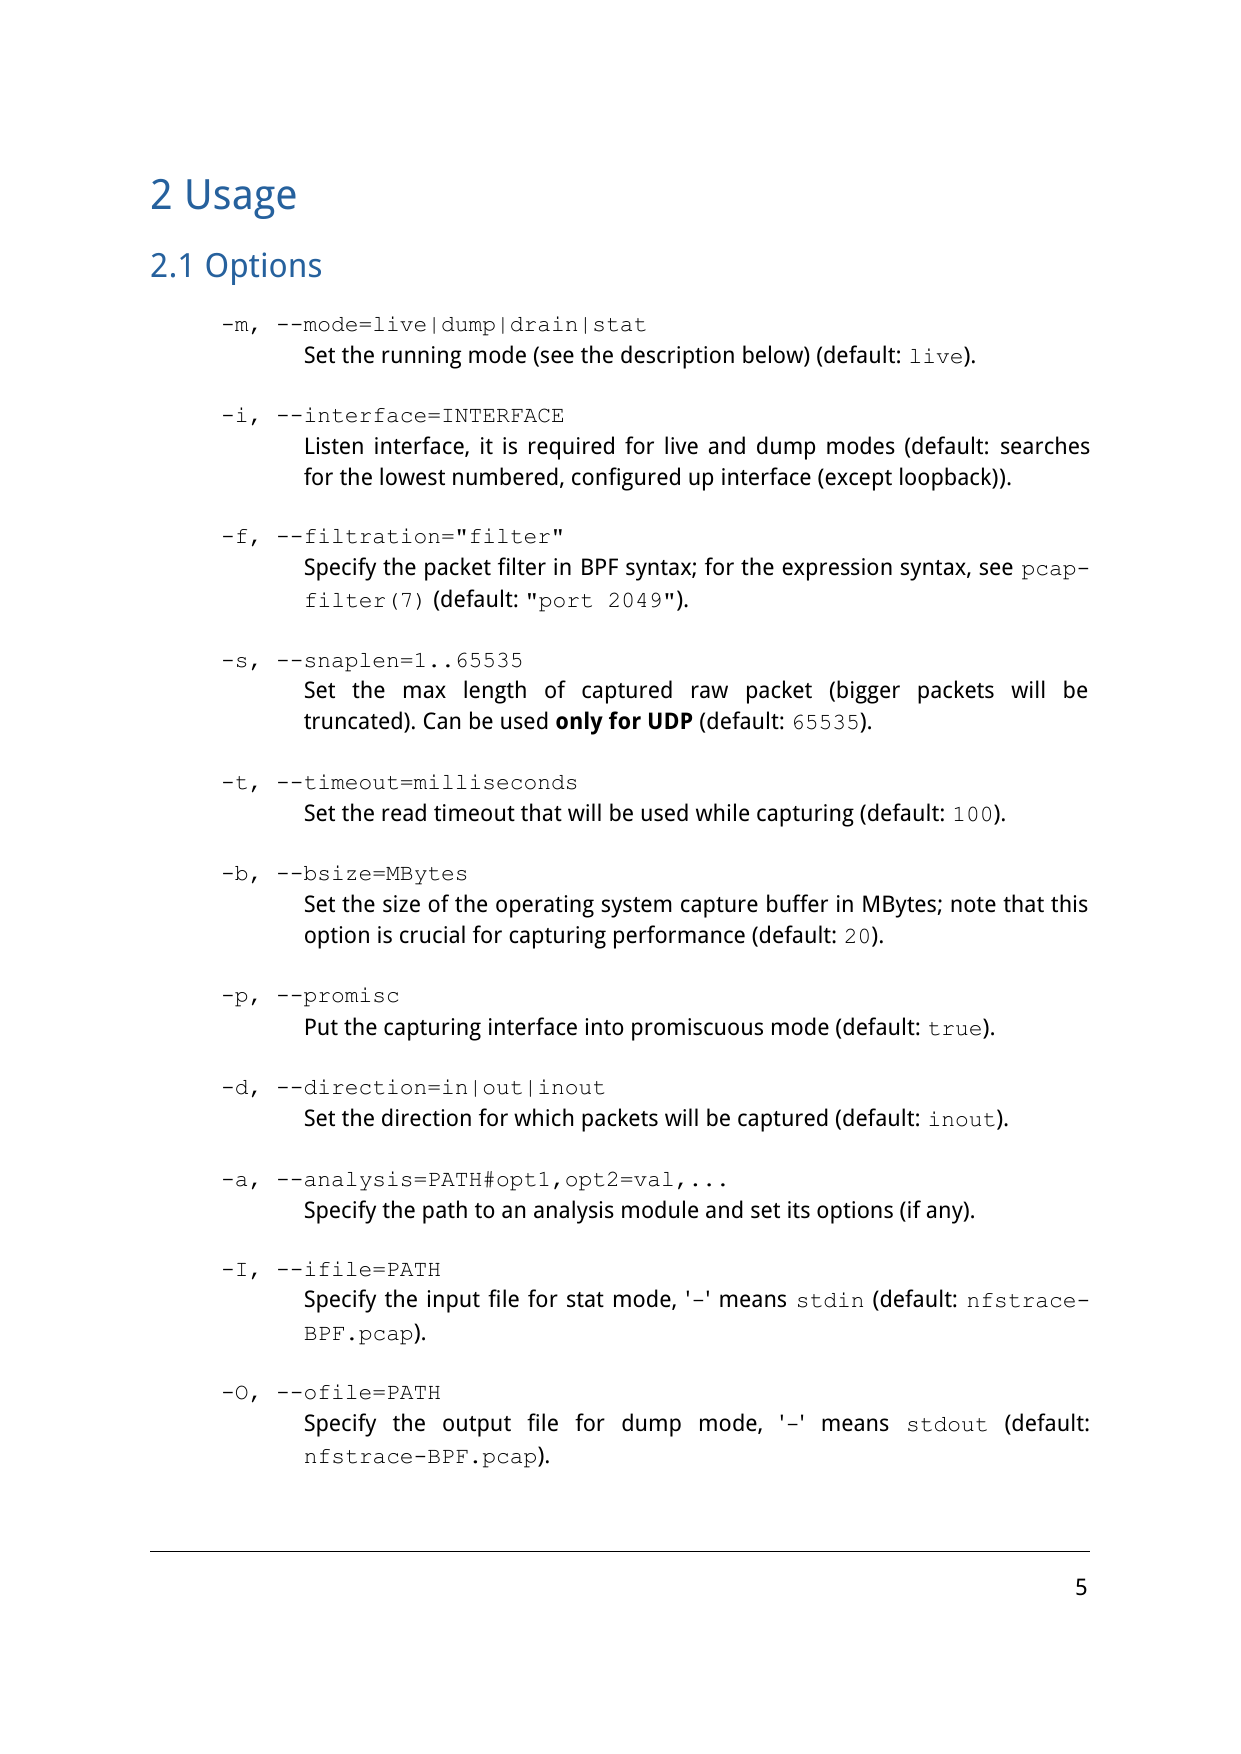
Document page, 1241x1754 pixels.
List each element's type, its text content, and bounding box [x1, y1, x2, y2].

text -s, --snaplen=1..65535 [150, 648, 1090, 674]
text Set the size of the operating system capture buffer in MBytes; note that this option is crucial for capturing performance (default: 20). [303, 891, 1090, 950]
text -t, --timeout=milliseconds [150, 770, 1090, 796]
text Listen interface, it is required for live and dump modes (default: searches for the lowest numbered, configured up interface (except loopback)). [303, 433, 1090, 491]
text -m, --mode=live|dump|drain|stat [150, 312, 1090, 338]
text Specify the input file for stat mode, '-' means stdin (default: nfstrace-BPF.pcap). [303, 1287, 1090, 1347]
text Specify the output file for dump mode, '-' means stdout (default: nfstrace-BPF.pcap). [303, 1410, 1090, 1471]
text Set the direction for which packets will be captured (default: inout). [303, 1105, 1090, 1133]
text -I, --ifile=PATH [150, 1257, 1090, 1283]
subtitle Usage [150, 171, 1090, 219]
text Set the running mode (see the description below) (default: live). [303, 342, 1090, 370]
subtitle Options [150, 247, 1090, 286]
text -f, --filtration="filter" [150, 524, 1090, 550]
text Set the read timeout that will be used while capturing (default: 100). [303, 800, 1090, 828]
text Specify the path to an analysis module and set its options (if any). [303, 1197, 1090, 1223]
text Set the max length of captured raw packet (bigger packets will be truncated). Can be used only for UDP (default: 65535). [303, 678, 1090, 736]
text -b, --bsize=MBytes [150, 862, 1090, 888]
text Specify the packet filter in BPF syntax; for the expression syntax, see pcap-filter(7) (default: "port 2049"). [303, 554, 1090, 614]
text -i, --interface=INTERFACE [150, 404, 1090, 430]
text Put the capturing interface into promiscuous mode (default: true). [303, 1014, 1090, 1042]
text -O, --ofile=PATH [150, 1381, 1090, 1406]
text -a, --analysis=PATH#opt1,opt2=val,... [150, 1167, 1090, 1193]
text -p, --promisc [150, 984, 1090, 1010]
text -d, --direction=in|out|inout [150, 1075, 1090, 1101]
